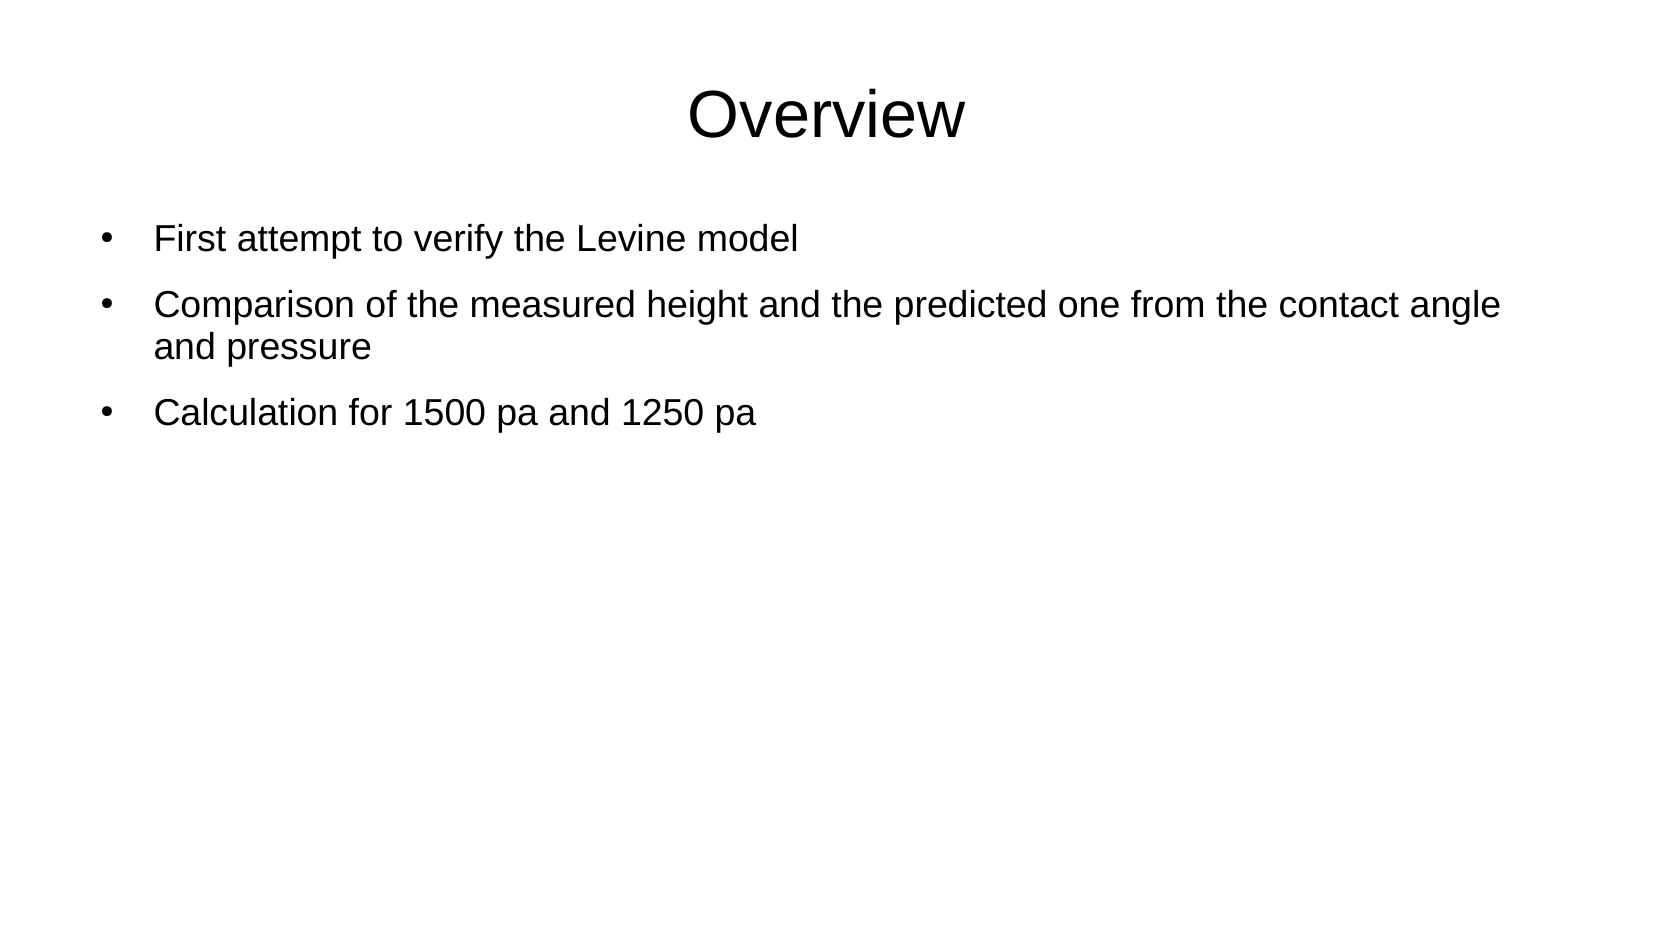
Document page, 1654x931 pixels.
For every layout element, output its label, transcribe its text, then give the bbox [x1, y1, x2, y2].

list First attempt to verify the Levine model Comparison of the measured height and the predicted one from the contact angle and pressure Calculation for 1500 pa and 1250 pa [82, 217, 1571, 758]
title Overview [82, 37, 1571, 193]
